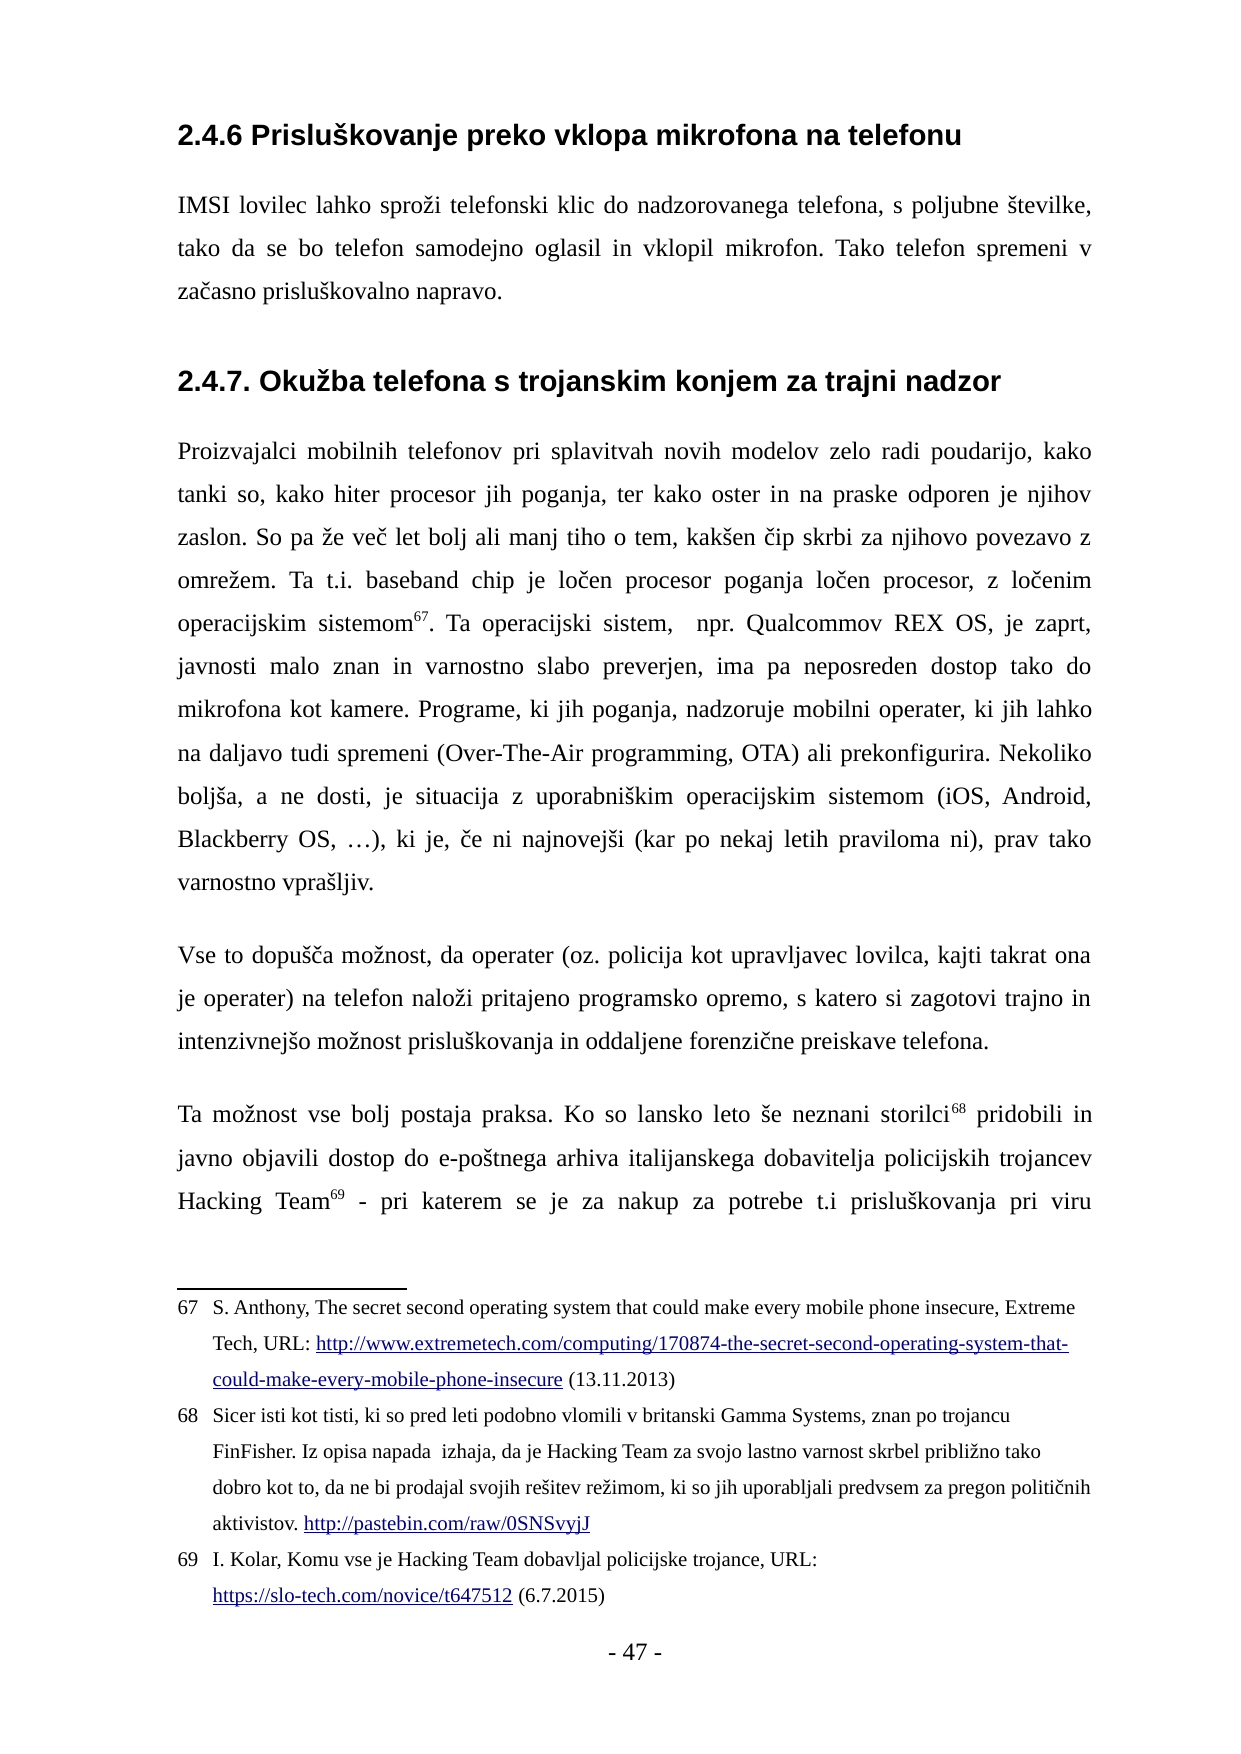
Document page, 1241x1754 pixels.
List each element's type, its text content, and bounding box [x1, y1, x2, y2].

text Sicer isti kot tisti, ki so pred leti podobno vlomili v britanski Gamma Systems, znan po trojancu FinFisher. Iz opisa napada izhaja, da je Hacking Team za svojo lastno varnost skrbel približno tako dobro kot to, da ne bi prodajal svojih rešitev režimom, ki so jih uporabljali predvsem za pregon političnih aktivistov. http://pastebin.com/raw/0SNSvyjJ [177, 1403, 1093, 1535]
text Ta možnost vse bolj postaja praksa. Ko so lansko leto še neznani storilci pridobili in javno objavili dostop do e-poštnega arhiva italijanskega dobavitelja policijskih trojancev Hacking Team - pri katerem se je za nakup za potrebe t.i prisluškovanja pri viru [177, 1099, 1093, 1214]
subtitle 2.4.6 Prisluškovanje preko vklopa mikrofona na telefonu [177, 118, 1093, 152]
text Vse to dopušča možnost, da operater (oz. policija kot upravljavec lovilca, kajti takrat ona je operater) na telefon naloži pritajeno programsko opremo, s katero si zagotovi trajno in intenzivnejšo možnost prisluškovanja in oddaljene forenzične preiskave telefona. [177, 940, 1093, 1055]
text I. Kolar, Komu vse je Hacking Team dobavljal policijske trojance, URL: https://slo-tech.com/novice/t647512 (6.7.2015) [177, 1547, 1093, 1607]
text S. Anthony, The secret second operating system that could make every mobile phone insecure, Extreme Tech, URL: http://www.extremetech.com/computing/170874-the-secret-second-operating-system-that-could-make-every-mobile-phone-insecure (13.11.2013) [177, 1295, 1093, 1391]
subtitle 2.4.7. Okužba telefona s trojanskim konjem za trajni nadzor [177, 364, 1093, 398]
text Proizvajalci mobilnih telefonov pri splavitvah novih modelov zelo radi poudarijo, kako tanki so, kako hiter procesor jih poganja, ter kako oster in na praske odporen je njihov zaslon. So pa že več let bolj ali manj tiho o tem, kakšen čip skrbi za njihovo povezavo z omrežem. Ta t.i. baseband chip je ločen procesor poganja ločen procesor, z ločenim operacijskim sistemom. Ta operacijski sistem, npr. Qualcommov REX OS, je zaprt, javnosti malo znan in varnostno slabo preverjen, ima pa neposreden dostop tako do mikrofona kot kamere. Programe, ki jih poganja, nadzoruje mobilni operater, ki jih lahko na daljavo tudi spremeni (Over-The-Air programming, OTA) ali prekonfigurira. Nekoliko boljša, a ne dosti, je situacija z uporabniškim operacijskim sistemom (iOS, Android, Blackberry OS, …), ki je, če ni najnovejši (kar po nekaj letih praviloma ni), prav tako varnostno vprašljiv. [177, 436, 1093, 896]
text IMSI lovilec lahko sproži telefonski klic do nadzorovanega telefona, s poljubne številke, tako da se bo telefon samodejno oglasil in vklopil mikrofon. Tako telefon spremeni v začasno prisluškovalno napravo. [177, 190, 1093, 305]
